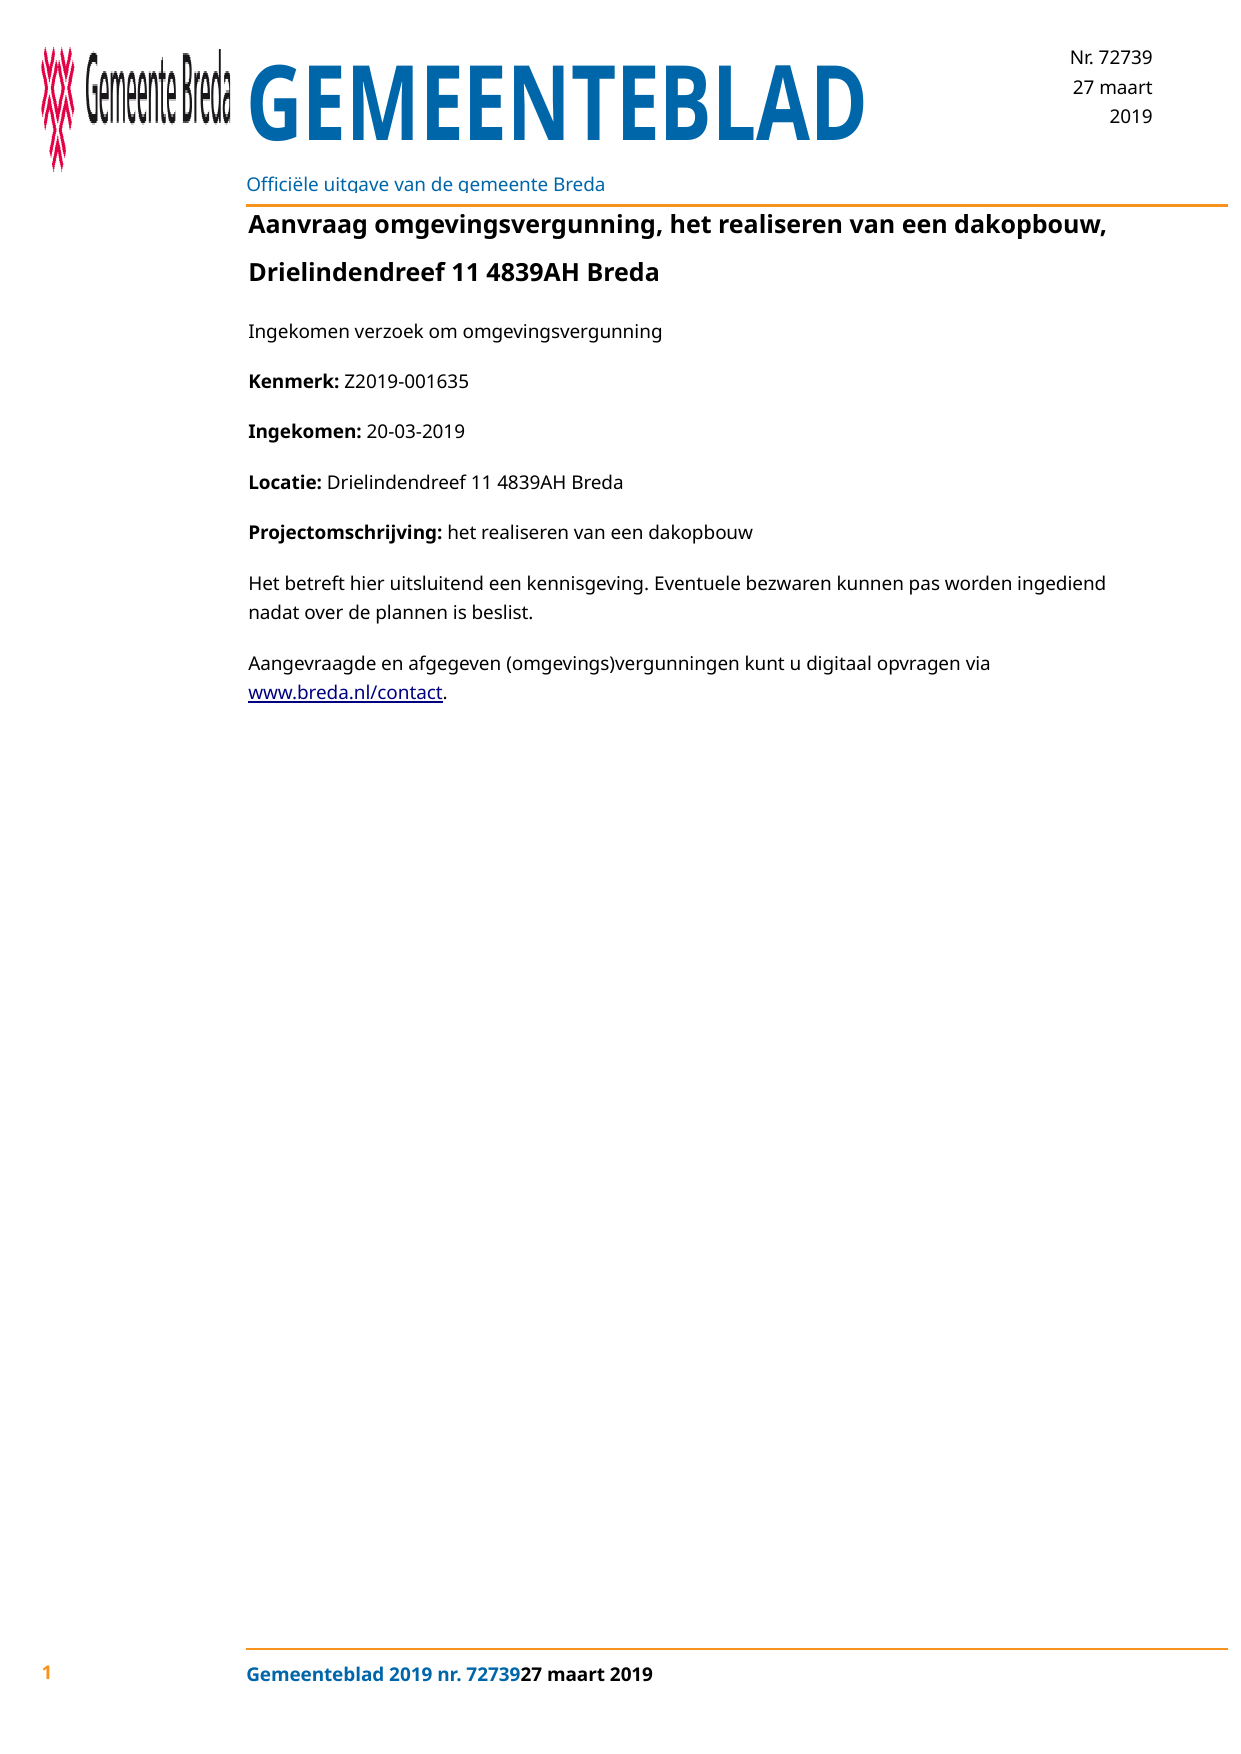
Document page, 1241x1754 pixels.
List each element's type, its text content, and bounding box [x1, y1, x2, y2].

picture [41, 47, 231, 172]
text Het betreft hier uitsluitend een kennisgeving. Eventuele bezwaren kunnen pas worden ingediend nadat over de plannen is beslist. [248, 570, 1152, 625]
text Ingekomen verzoek om omgevingsvergunning [248, 318, 1152, 344]
text Locatie: Drielindendreef 11 4839AH Breda [248, 469, 1152, 495]
text Ingekomen: 20-03-2019 [248, 419, 1152, 444]
text Aangevraagde en afgegeven (omgevings)vergunningen kunt u digitaal opvragen via www.breda.nl/contact. [248, 650, 1152, 705]
text Aanvraag omgevingsvergunning, het realiseren van een dakopbouw, Drielindendreef 11 4839AH Breda [248, 207, 1152, 288]
text Projectomschrijving: het realiseren van een dakopbouw [248, 519, 1152, 545]
text Kenmerk: Z2019-001635 [248, 368, 1152, 394]
